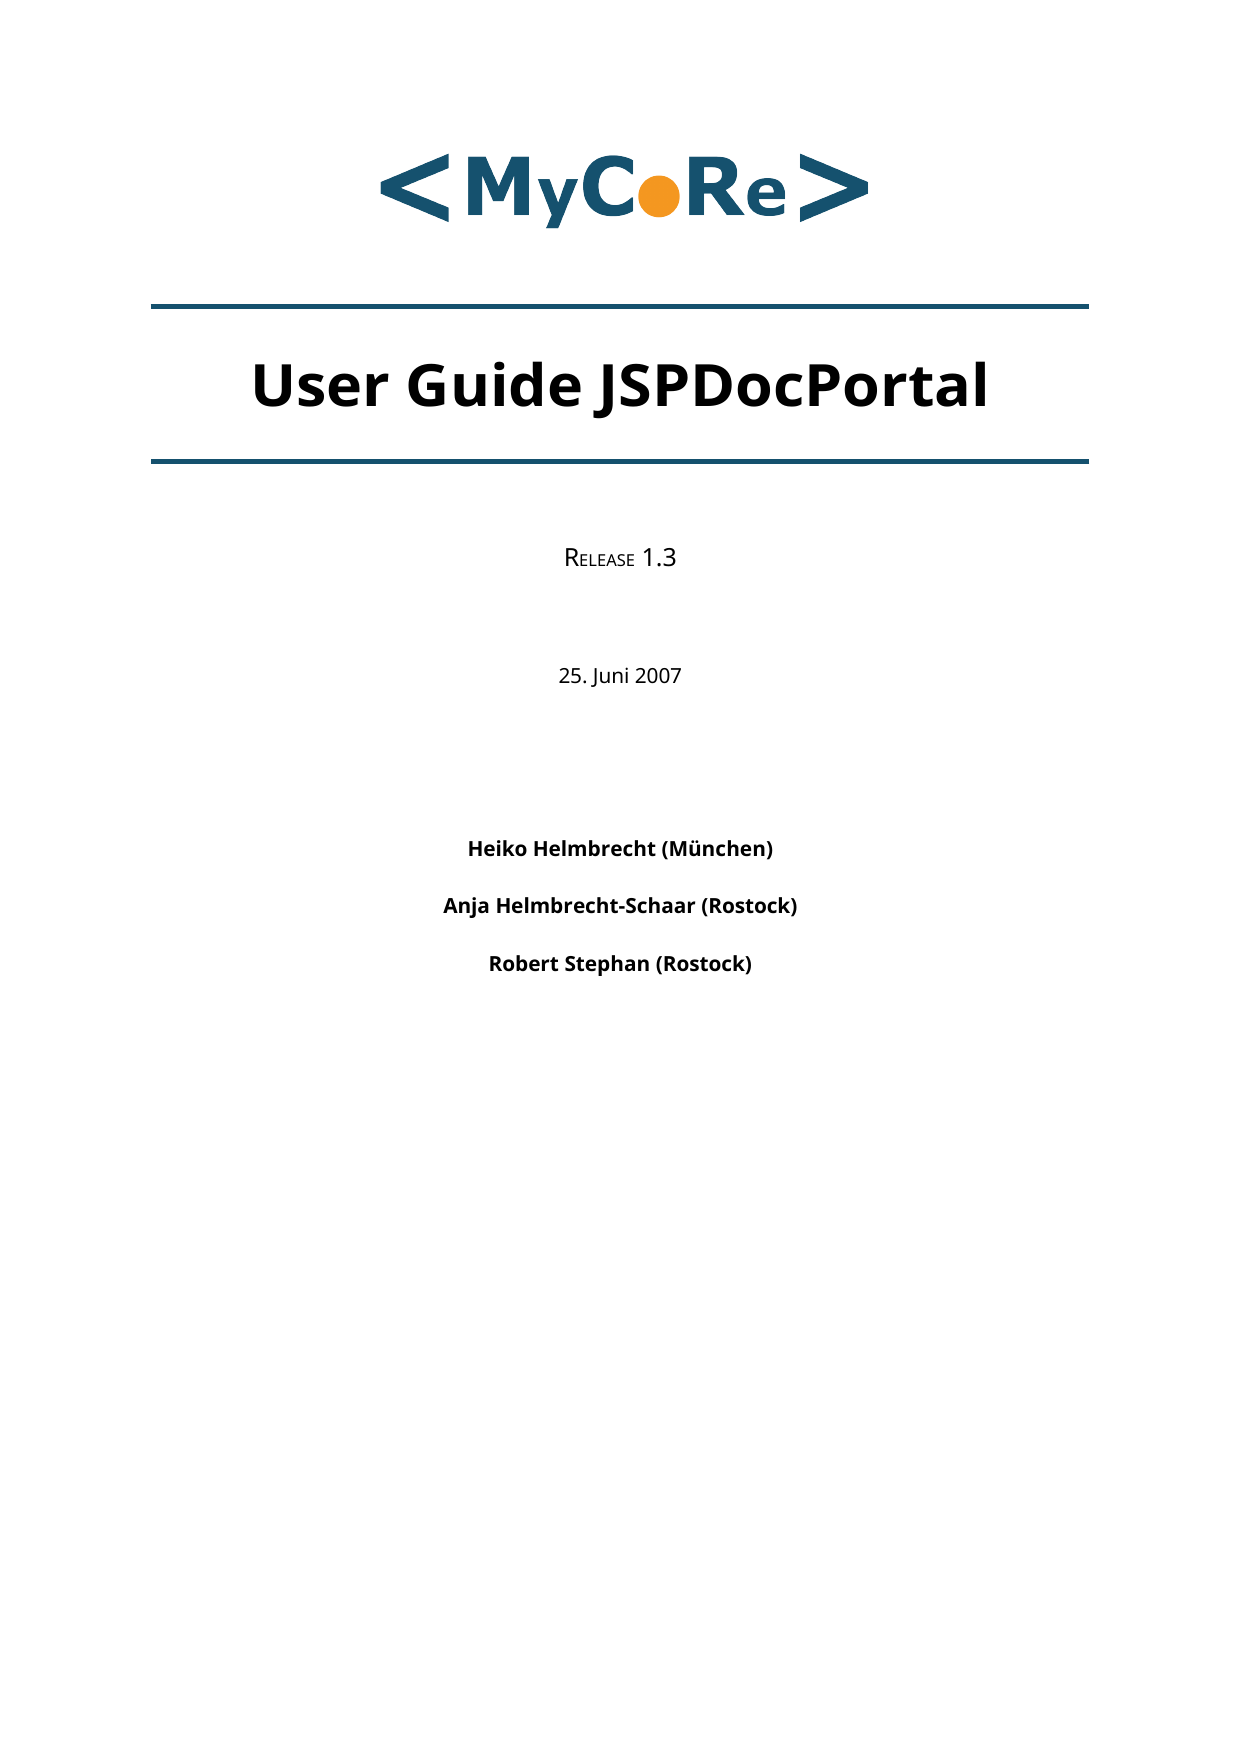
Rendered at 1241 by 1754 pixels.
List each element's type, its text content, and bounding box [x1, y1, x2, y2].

table_header User Guide JSPDocPortal [151, 309, 1089, 459]
table_cell Release 1.3 25. Juni 2007 Heiko Helmbrecht (München) Anja Helmbrecht-Schaar (Rostock) Robert Stephan (Rostock) [151, 464, 1089, 1092]
picture [360, 146, 880, 239]
